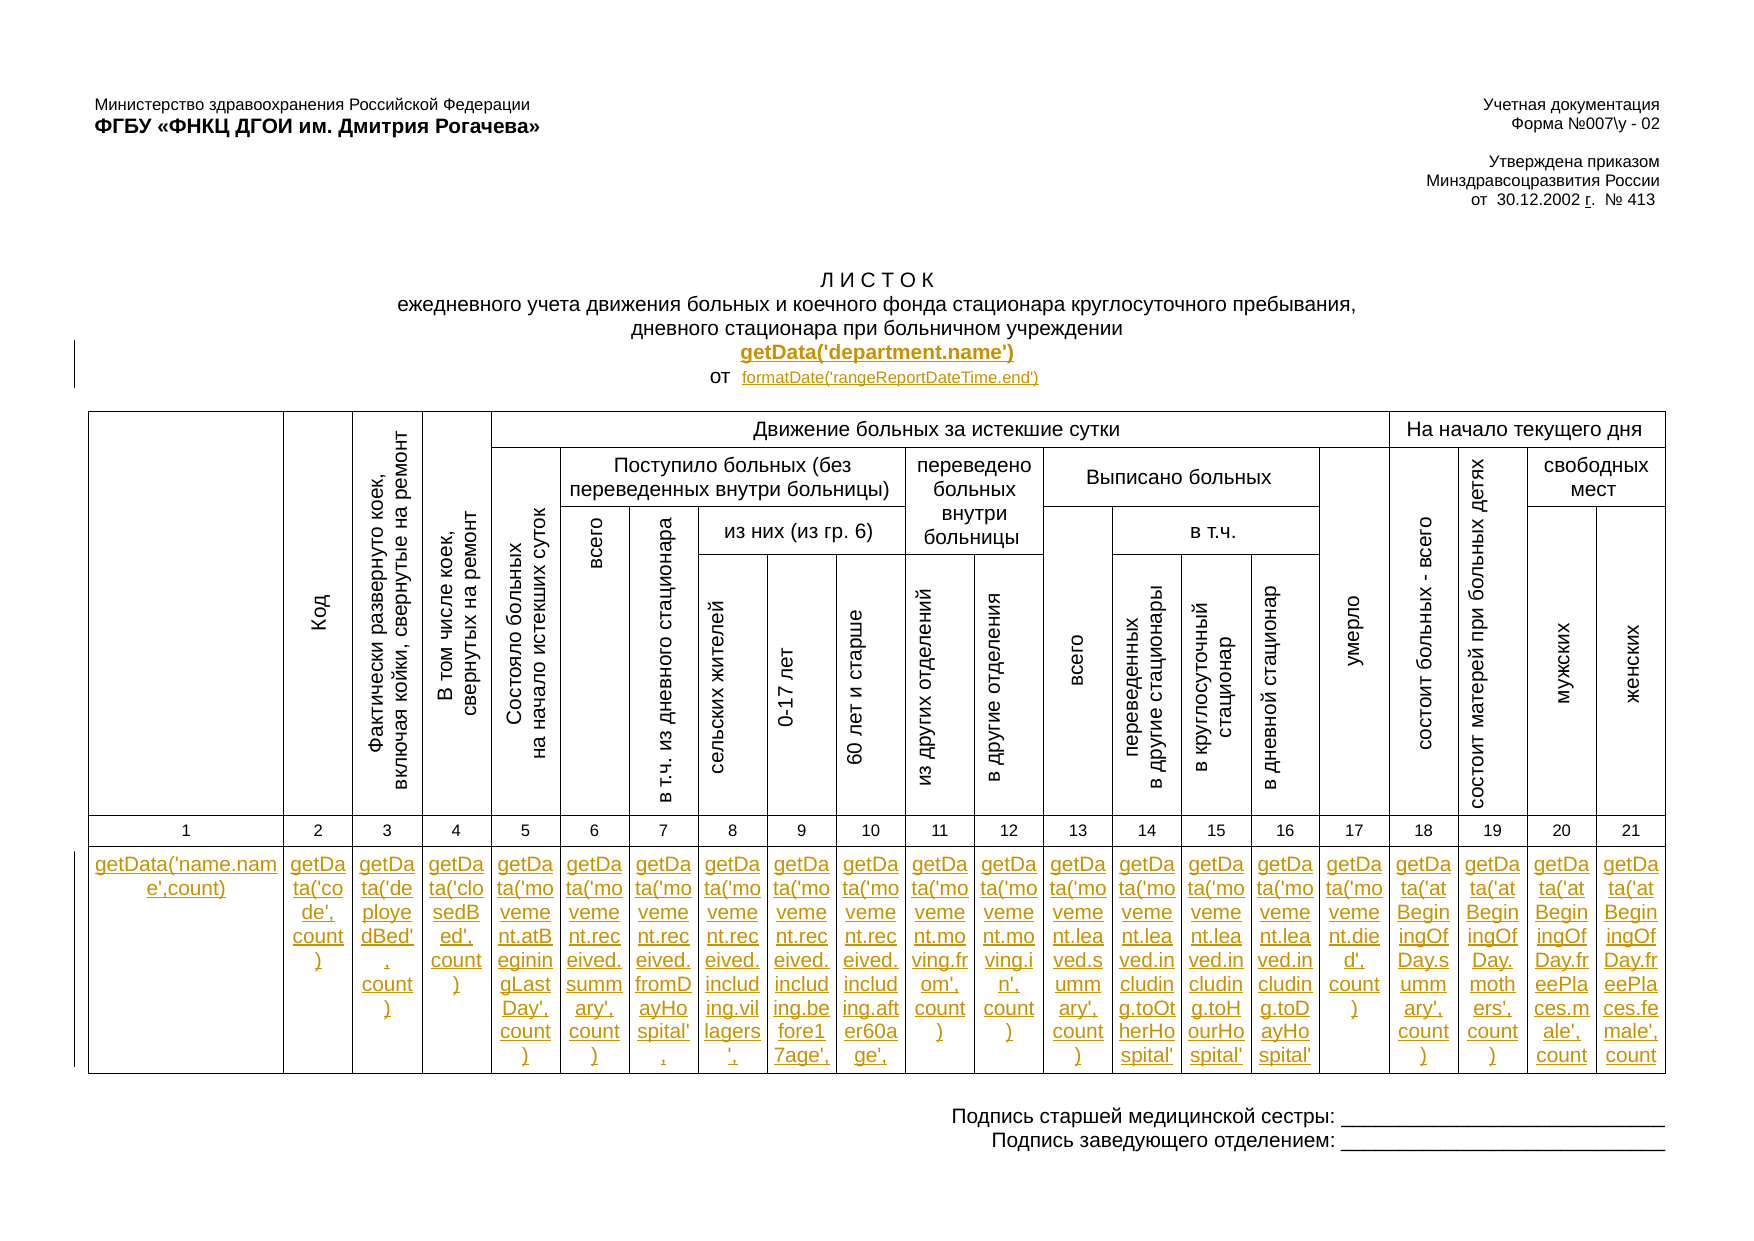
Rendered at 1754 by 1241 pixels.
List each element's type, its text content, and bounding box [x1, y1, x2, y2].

table_cell getData('movement.leaved.including.toHourHospital' [1182, 847, 1251, 1073]
table_cell 7 [630, 816, 698, 846]
table_cell 0-17 лет [768, 555, 836, 815]
table_header [623, 89, 1266, 215]
table_cell 5 [492, 816, 560, 846]
table_cell 20 [1528, 816, 1596, 846]
text от formatDate('rangeReportDateTime.end') [88, 363, 1665, 387]
table_cell 14 [1113, 816, 1181, 846]
table_cell getData('atBeginingOfDay.freePlaces.female', count [1597, 847, 1665, 1073]
table_cell 1 [89, 816, 283, 846]
table_cell 18 [1390, 816, 1458, 846]
table_cell getData('movement.received.including.before17age', [768, 847, 836, 1073]
table_cell getData('movement.received.fromDayHospital', [630, 847, 698, 1073]
table_cell в круглосуточный стационар [1182, 555, 1251, 815]
table_cell 16 [1252, 816, 1319, 846]
table_cell 10 [837, 816, 905, 846]
table_cell 12 [975, 816, 1043, 846]
table_header Министерство здравоохранения Российской Федерации ФГБУ «ФНКЦ ДГОИ им. Дмитрия Рогачева» [89, 89, 622, 215]
table_cell getData('closedBed', count) [423, 847, 491, 1073]
table_cell 8 [699, 816, 767, 846]
table_cell getData('atBeginingOfDay.summary', count) [1390, 847, 1458, 1073]
table_cell getData('movement.received.including.after60age', [837, 847, 905, 1073]
table_cell getData('movement.moving.in', count) [975, 847, 1043, 1073]
table_cell 3 [353, 816, 422, 846]
table_cell в другие отделения [975, 555, 1043, 815]
table_cell getData('atBeginingOfDay.freePlaces.male', count [1528, 847, 1596, 1073]
table_cell getData('movement.moving.from', count) [906, 847, 974, 1073]
table_cell Состояло больных на начало истекших суток [492, 448, 560, 815]
table_cell 6 [561, 816, 629, 846]
text getData('department.name') [88, 339, 1665, 363]
table_cell в т.ч. из дневного стационара [630, 507, 698, 815]
table_cell 13 [1044, 816, 1112, 846]
table_cell getData('atBeginingOfDay.mothers', count) [1459, 847, 1527, 1073]
table_cell Поступило больных (без переведенных внутри больницы) [561, 448, 905, 506]
table_header Учетная документация Форма №007\у - 02 Утверждена приказом Минздравсоцразвития России от 30.12.2002 г. № 413 [1266, 89, 1665, 215]
table_cell умерло [1320, 448, 1389, 815]
table_header В том числе коек, свернутых на ремонт [423, 412, 491, 815]
table_cell getData('movement.leaved.including.toDayHospital' [1252, 847, 1319, 1073]
table_cell getData('deployedBed', count) [353, 847, 422, 1073]
table_cell в дневной стационар [1252, 555, 1319, 815]
table_cell getData('movement.leaved.summary', count) [1044, 847, 1112, 1073]
table_cell переведенных в другие стационары [1113, 555, 1181, 815]
table_cell Выписано больных [1044, 448, 1319, 506]
table_header Фактически развернуто коек, включая койки, свернутые на ремонт [353, 412, 422, 815]
table_cell переведено больных внутри больницы [906, 448, 1043, 554]
table_cell getData('code', count) [284, 847, 352, 1073]
table_cell getData('movement.leaved.including.toOtherHospital' [1113, 847, 1181, 1073]
table_cell состоит больных - всего [1390, 448, 1458, 815]
table_cell состоит матерей при больных детях [1459, 448, 1527, 815]
table_cell 4 [423, 816, 491, 846]
table_cell getData('movement.died', count) [1320, 847, 1389, 1073]
table_cell мужских [1528, 507, 1596, 815]
table_cell 60 лет и старше [837, 555, 905, 815]
table_cell из них (из гр. 6) [699, 507, 905, 554]
table_cell всего [561, 507, 629, 815]
table_cell getData('movement.atBeginingLastDay', count) [492, 847, 560, 1073]
table_cell женских [1597, 507, 1665, 815]
text Л И С Т О К [88, 268, 1665, 292]
table_cell 21 [1597, 816, 1665, 846]
table_cell всего [1044, 507, 1112, 815]
table_cell 15 [1182, 816, 1251, 846]
table_cell getData('name.name',count) [89, 847, 283, 1073]
table_cell из других отделений [906, 555, 974, 815]
text ежедневного учета движения больных и коечного фонда стационара круглосуточного пребывания, [88, 292, 1665, 316]
table_cell в т.ч. [1113, 507, 1319, 554]
table_cell сельских жителей [699, 555, 767, 815]
table_cell 2 [284, 816, 352, 846]
table_cell 9 [768, 816, 836, 846]
text дневного стационара при больничном учреждении [88, 316, 1665, 339]
table_cell 11 [906, 816, 974, 846]
table_cell 19 [1459, 816, 1527, 846]
table_header [89, 412, 283, 815]
table_cell 17 [1320, 816, 1389, 846]
table_header Код [284, 412, 352, 815]
table_cell getData('movement.received.including.villagers', [699, 847, 767, 1073]
table_cell getData('movement.received.summary', count) [561, 847, 629, 1073]
table_header Движение больных за истекшие сутки [492, 412, 1389, 447]
table_header На начало текущего дня [1390, 412, 1665, 447]
table_cell свободных мест [1528, 448, 1665, 506]
